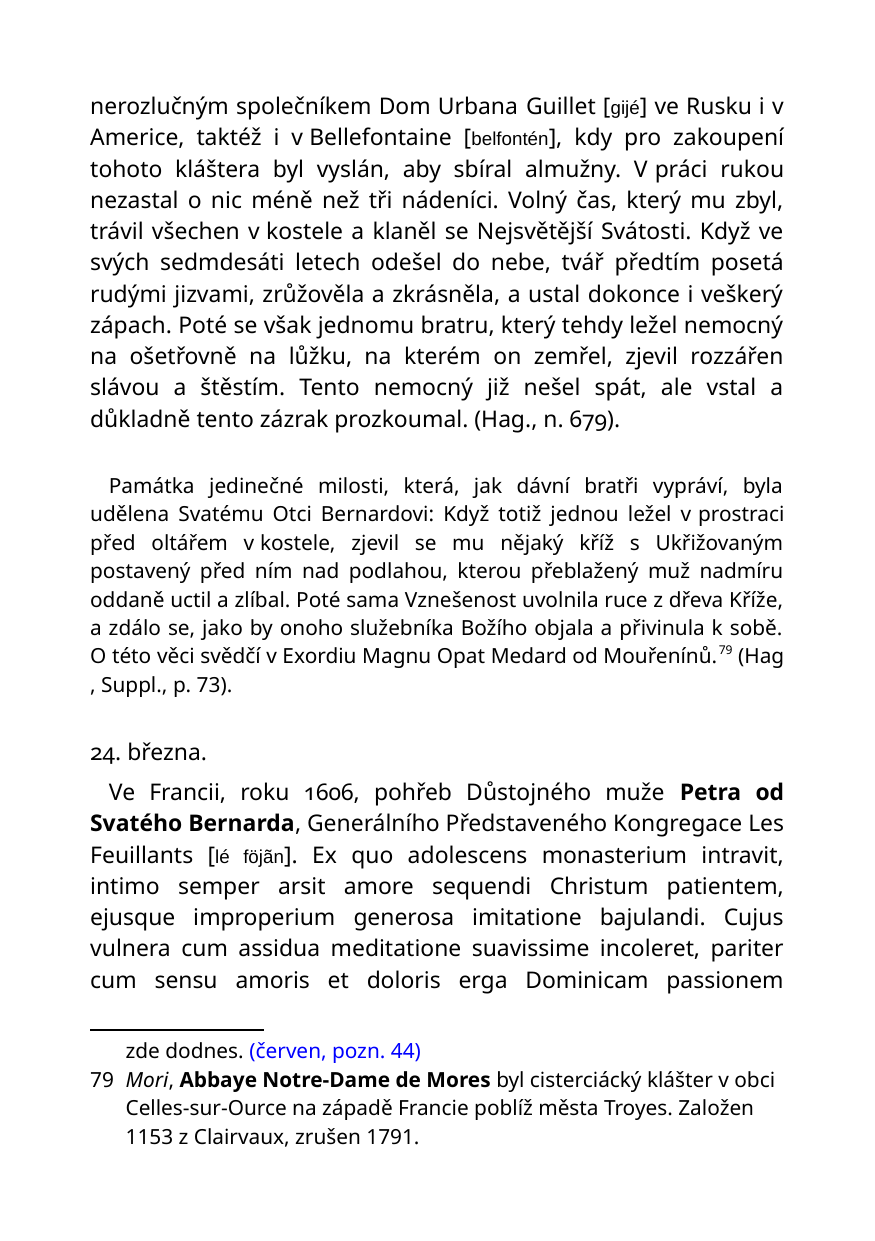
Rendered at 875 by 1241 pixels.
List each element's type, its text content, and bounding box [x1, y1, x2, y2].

text zde dodnes. (červen, pozn. 44) [90, 1036, 784, 1065]
text nerozlučným společníkem Dom Urbana Guillet [gijé] ve Rusku i v Americe, taktéž i v Bellefontaine [belfontén], kdy pro zakoupení tohoto kláštera byl vyslán, aby sbíral almužny. V práci rukou nezastal o nic méně než tři nádeníci. Volný čas, který mu zbyl, trávil všechen v kostele a klaněl se Nejsvětější Svátosti. Když ve svých sedmdesáti letech odešel do nebe, tvář předtím posetá rudými jizvami, zrůžověla a zkrásněla, a ustal dokonce i veškerý zápach. Poté se však jednomu bratru, který tehdy ležel nemocný na ošetřovně na lůžku, na kterém on zemřel, zjevil rozzářen slávou a štěstím. Tento nemocný již nešel spát, ale vstal a důkladně tento zázrak prozkoumal. (Hag., n. 679). [90, 90, 784, 434]
text Ve Francii, roku 1606, pohřeb Důstojného muže Petra od Svatého Bernarda, Generálního Představeného Kongregace Les Feuillants [lé föjãn]. Ex quo adolescens monasterium intravit, intimo semper arsit amore sequendi Christum patientem, ejusque improperium generosa imitatione bajulandi. Cujus vulnera cum assidua meditatione suavissime incoleret, pariter cum sensu amoris et doloris erga Dominicam passionem [90, 776, 784, 995]
text 24. března. [90, 736, 784, 767]
text Mori, Abbaye Notre-Dame de Mores byl cisterciácký klášter v obci Celles-sur-Ource na západě Francie poblíž města Troyes. Založen 1153 z Clairvaux, zrušen 1791. [90, 1065, 784, 1150]
text Památka jedinečné milosti, která, jak dávní bratři vypráví, byla udělena Svatému Otci Bernardovi: Když totiž jednou ležel v prostraci před oltářem v kostele, zjevil se mu nějaký kříž s Ukřižovaným postavený před ním nad podlahou, kterou přeblažený muž nadmíru oddaně uctil a zlíbal. Poté sama Vznešenost uvolnila ruce z dřeva Kříže, a zdálo se, jako by onoho služebníka Božího objala a přivinula k sobě. O této věci svědčí v Exordiu Magnu Opat Medard od Mouřenínů. (Hag , Suppl., p. 73). [90, 471, 784, 698]
